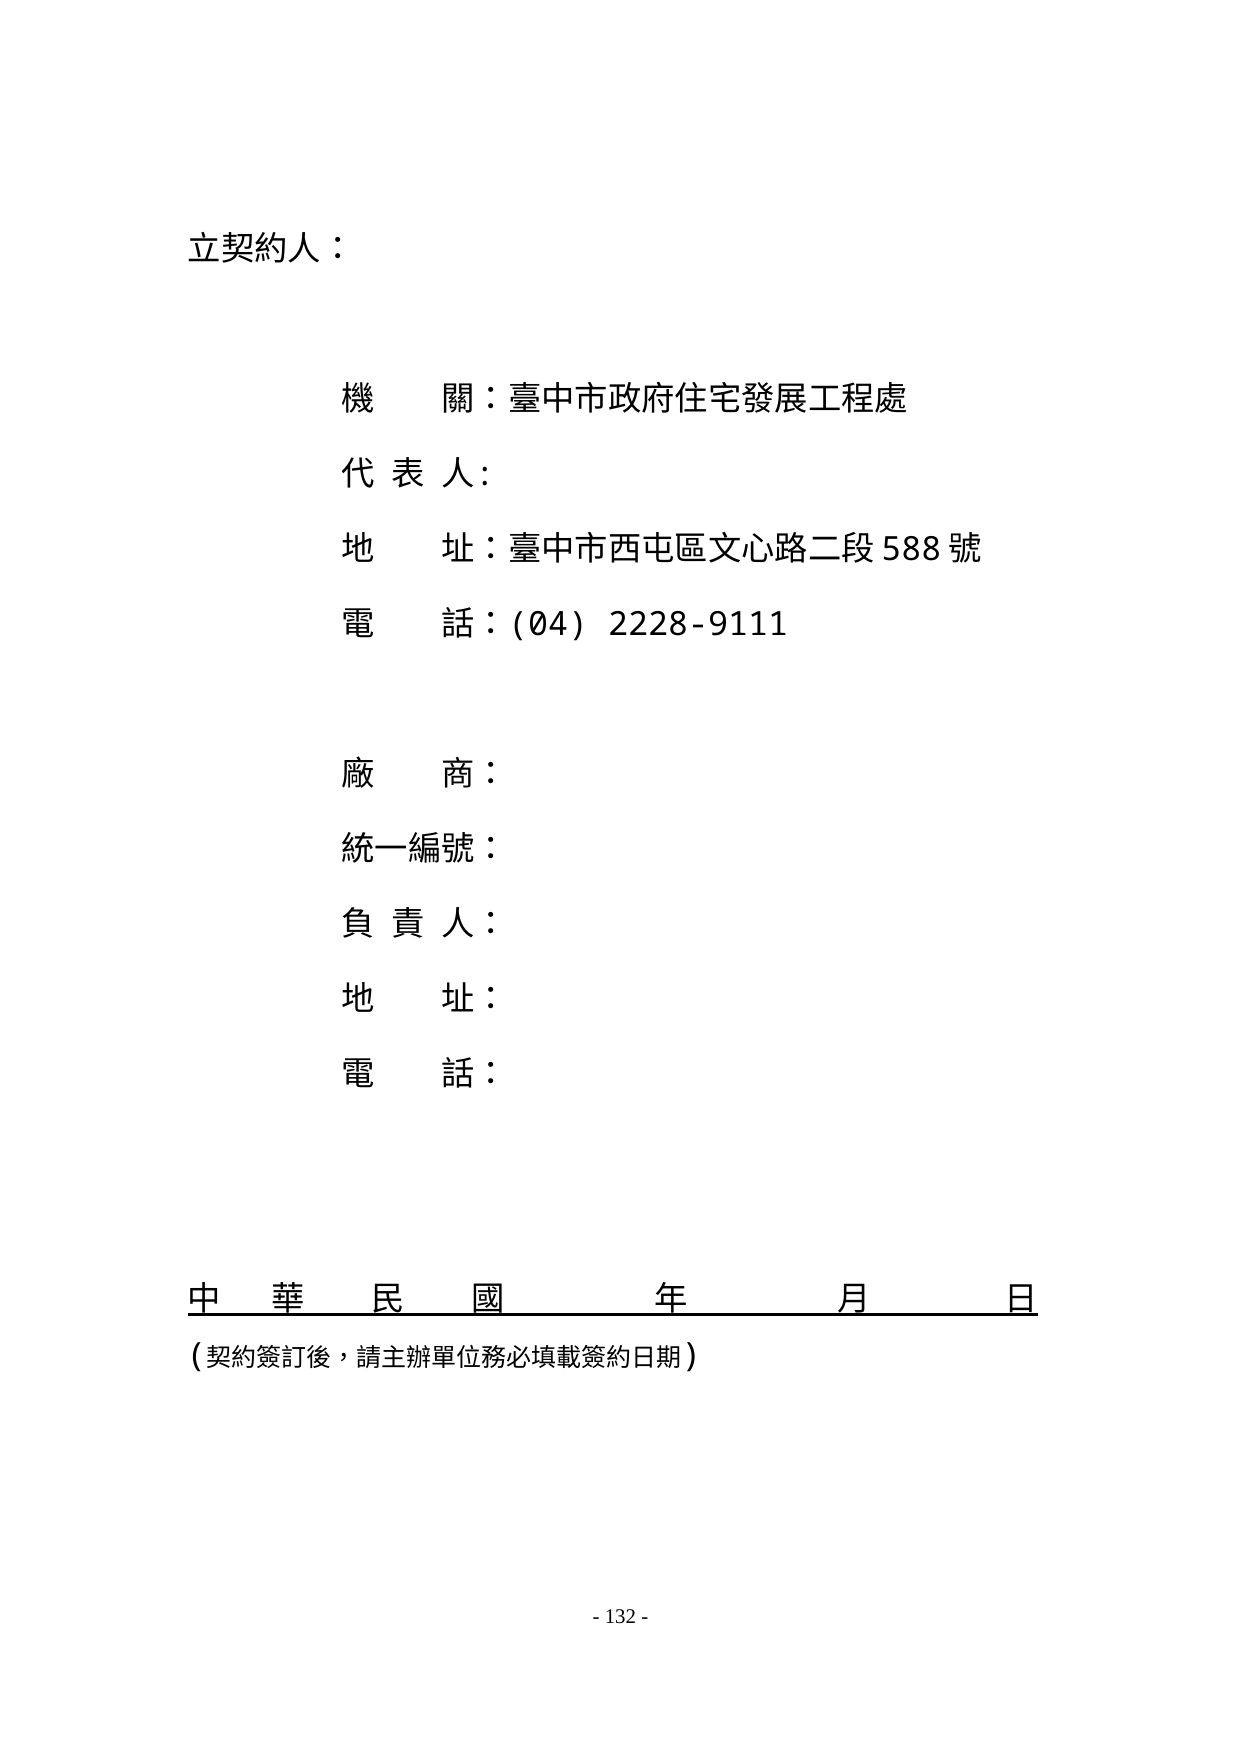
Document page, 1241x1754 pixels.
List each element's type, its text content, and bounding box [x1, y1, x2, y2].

text 代 表 人: [281, 429, 1053, 492]
text 負 責 人： [281, 879, 1053, 942]
text 廠 商： [281, 729, 1053, 792]
text (契約簽訂後，請主辦單位務必填載簽約日期) [186, 1329, 1052, 1375]
text 機 關：臺中市政府住宅發展工程處 [281, 354, 1053, 417]
text 電 話： [281, 1029, 1053, 1092]
text 統一編號： [281, 804, 1053, 867]
text 立契約人： [187, 204, 1053, 267]
text 電 話：(04) 2228-9111 [281, 579, 1053, 642]
text 地 址：臺中市西屯區文心路二段588號 [281, 504, 1053, 567]
text 中 華 民 國 年 月 日 [187, 1254, 1053, 1317]
text 地 址： [281, 954, 1053, 1017]
